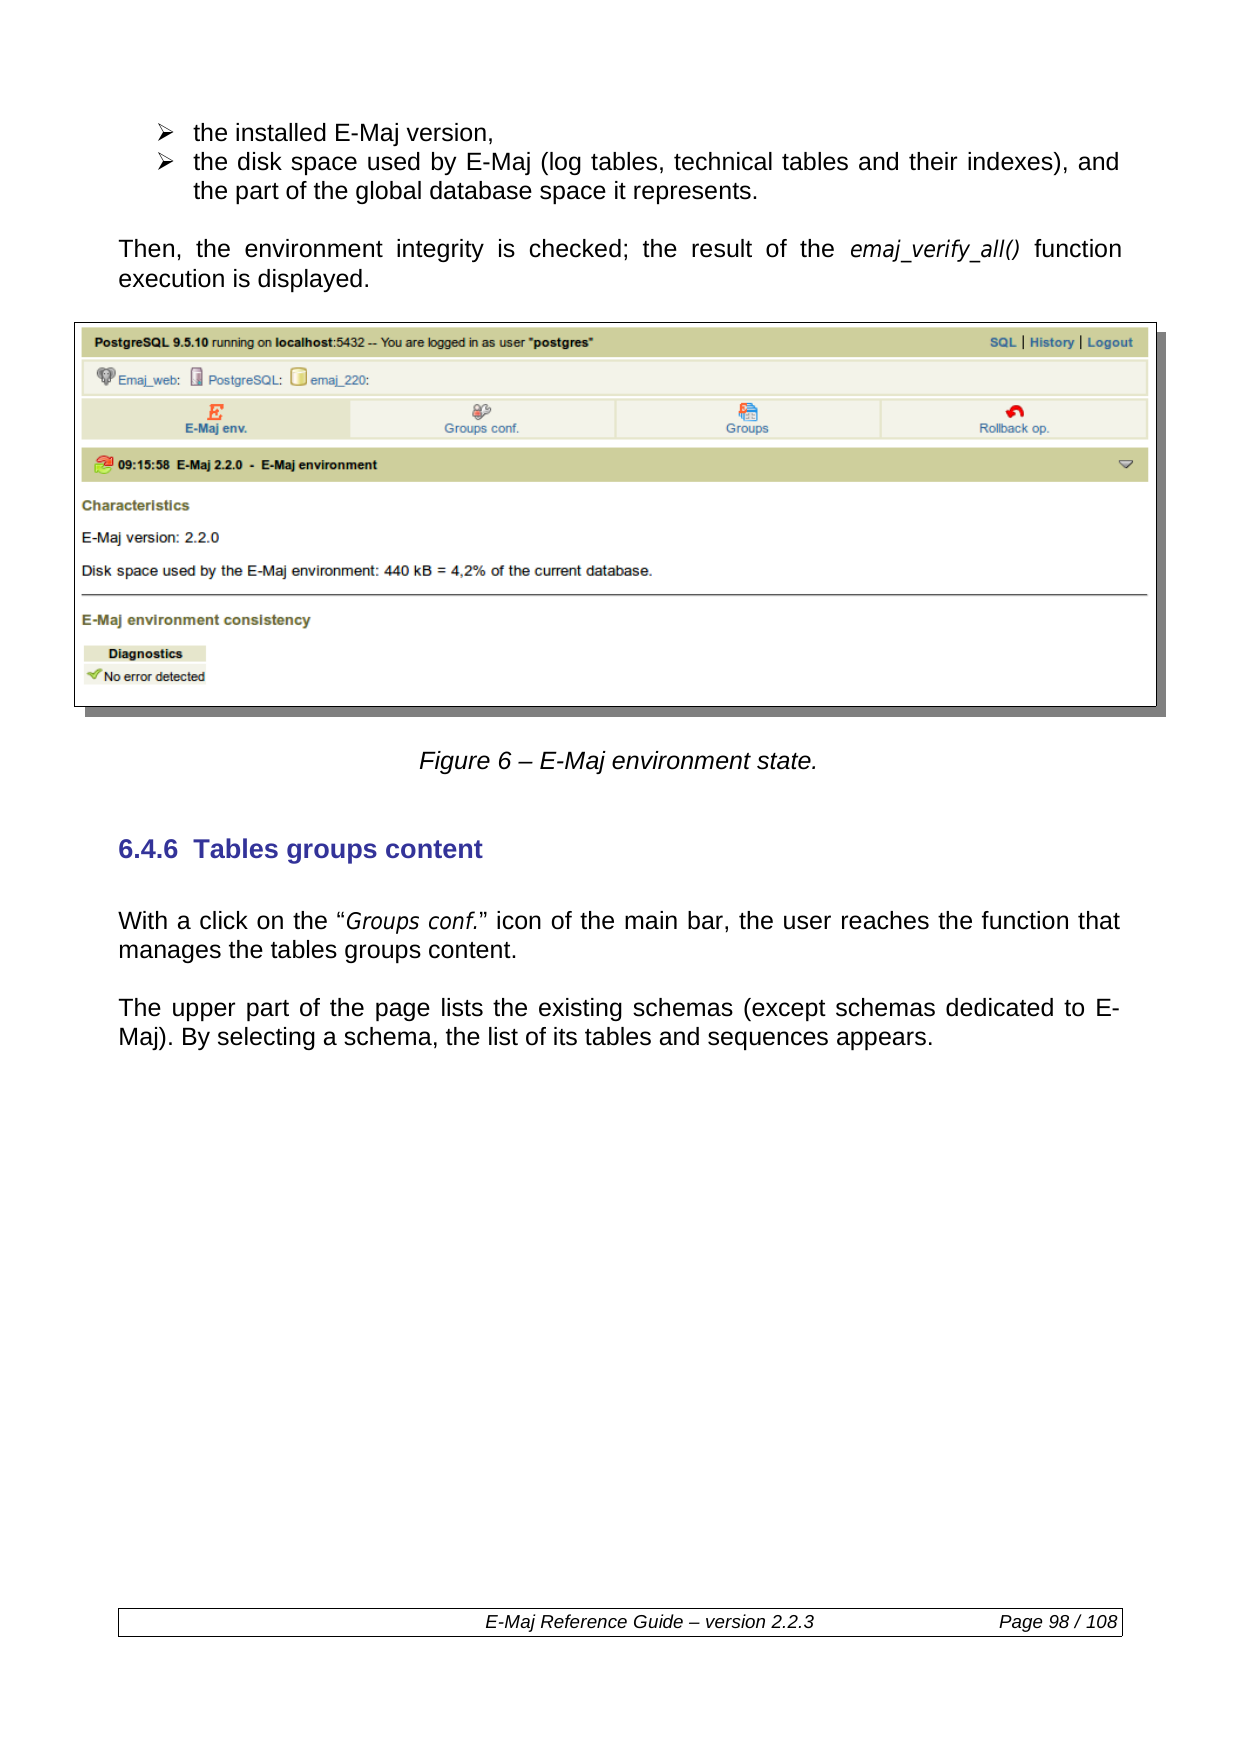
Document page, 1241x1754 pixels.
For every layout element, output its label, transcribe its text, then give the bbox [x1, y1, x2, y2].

list the disk space used by E-Maj (log tables, technical tables and their indexes), and the part of the global database space it represents. [156, 147, 1122, 205]
picture [77, 324, 1153, 704]
text Figure 6 – E-Maj environment state. [118, 746, 1122, 775]
subtitle Tables groups content [118, 833, 1122, 864]
text The upper part of the page lists the existing schemas (except schemas dedicated to E-Maj). By selecting a schema, the list of its tables and sequences appears. [118, 993, 1122, 1051]
text Then, the environment integrity is checked; the result of the emaj_verify_all() function execution is displayed. [118, 234, 1122, 292]
list the installed E-Maj version, [156, 118, 1122, 147]
text With a click on the “Groups conf.” icon of the main bar, the user reaches the function that manages the tables groups content. [118, 906, 1122, 964]
